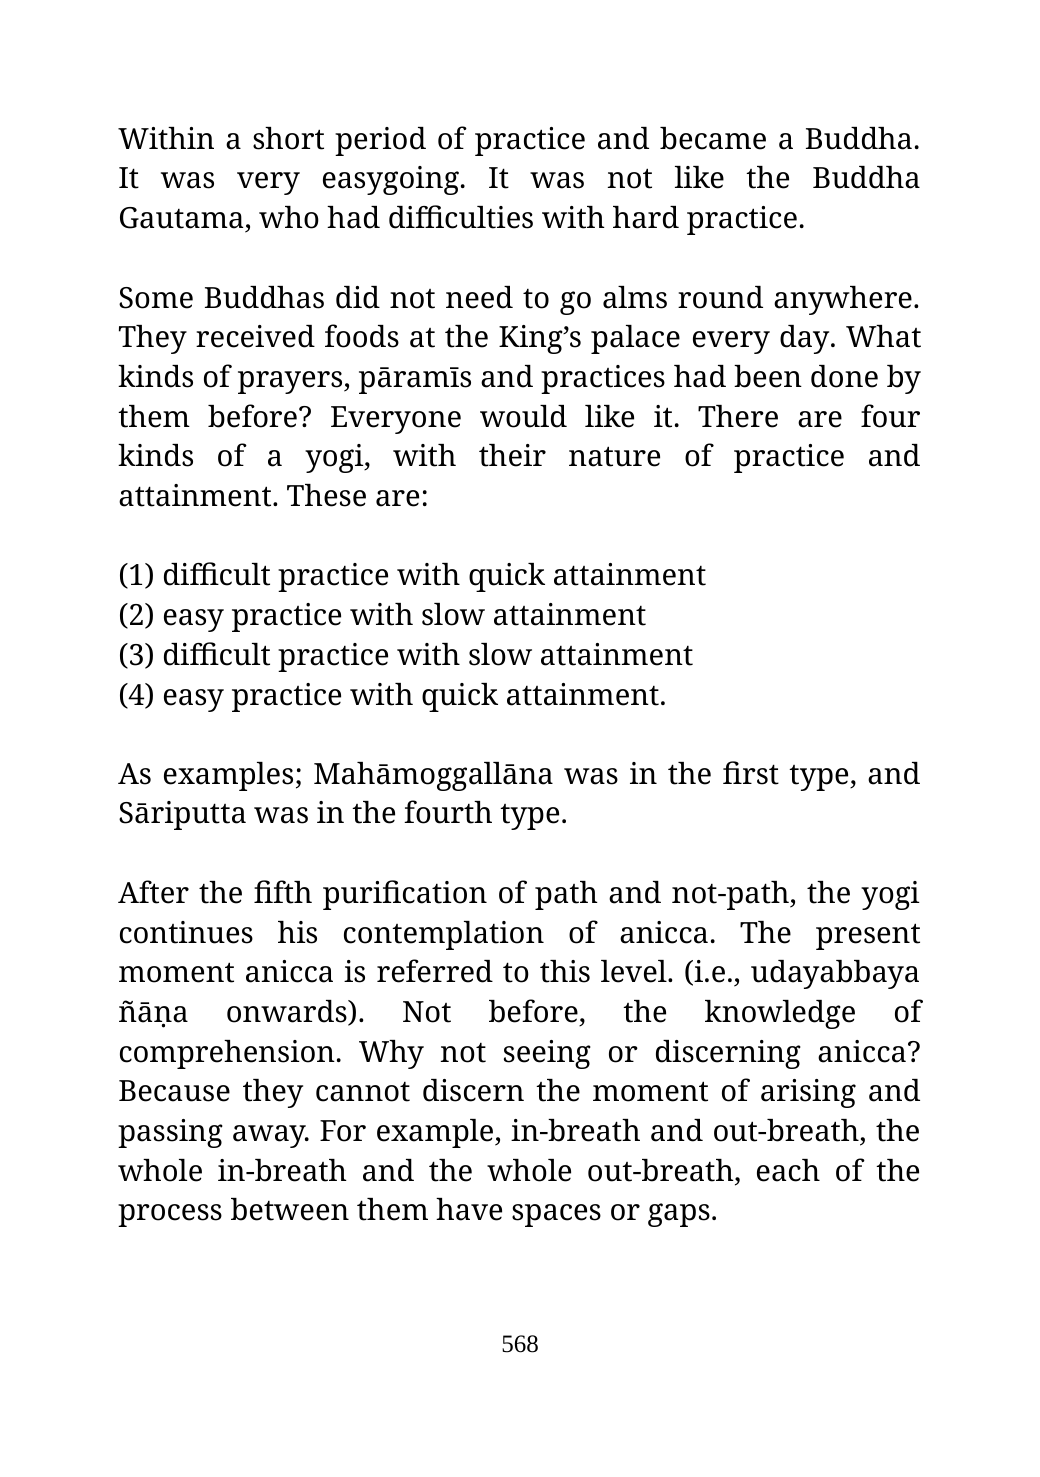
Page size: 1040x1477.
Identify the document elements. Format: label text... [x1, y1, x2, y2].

text Within a short period of practice and became a Buddha. It was very easygoing. It was not like the Buddha Gautama, who had difficulties with hard practice. Some Buddhas did not need to go alms round anywhere. They received foods at the King’s palace every day. What kinds of prayers, pāramīs and practices had been done by them before? Everyone would like it. There are four kinds of a yogi, with their nature of practice and attainment. These are: (1) difficult practice with quick attainment (2) easy practice with slow attainment (3) difficult practice with slow attainment (4) easy practice with quick attainment. As examples; Mahāmoggallāna was in the first type, and Sāriputta was in the fourth type. After the fifth purification of path and not-path, the yogi continues his contemplation of anicca. The present moment anicca is referred to this level. (i.e., udayabbaya ñāṇa onwards). Not before, the knowledge of comprehension. Why not seeing or discerning anicca? Because they cannot discern the moment of arising and passing away. For example, in-breath and out-breath, the whole in-breath and the whole out-breath, each of the process between them have spaces or gaps. [118, 118, 922, 1269]
